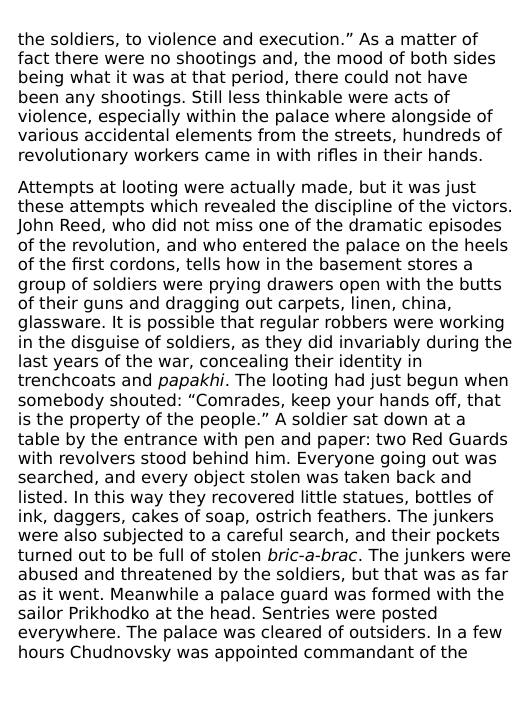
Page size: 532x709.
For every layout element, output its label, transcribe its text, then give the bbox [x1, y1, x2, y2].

text the soldiers, to violence and execution.” As a matter of fact there were no shootings and, the mood of both sides being what it was at that period, there could not have been any shootings. Still less thinkable were acts of violence, especially within the palace where alongside of various accidental elements from the streets, hundreds of revolutionary workers came in with rifles in their hands. [18, 29, 514, 165]
text Attempts at looting were actually made, but it was just these attempts which revealed the discipline of the victors. John Reed, who did not miss one of the dramatic episodes of the revolution, and who entered the palace on the heels of the first cordons, tells how in the basement stores a group of soldiers were prying drawers open with the butts of their guns and dragging out carpets, linen, china, glassware. It is possible that regular robbers were working in the disguise of soldiers, as they did invariably during the last years of the war, concealing their identity in trenchcoats and papakhi. The looting had just begun when somebody shouted: “Comrades, keep your hands off, that is the property of the people.” A soldier sat down at a table by the entrance with pen and paper: two Red Guards with revolvers stood behind him. Everyone going out was searched, and every object stolen was taken back and listed. In this way they recovered little statues, bottles of ink, daggers, cakes of soap, ostrich feathers. The junkers were also subjected to a careful search, and their pockets turned out to be full of stolen bric-a-brac. The junkers were abused and threatened by the soldiers, but that was as far as it went. Meanwhile a palace guard was formed with the sailor Prikhodko at the head. Sentries were posted everywhere. The palace was cleared of outsiders. In a few hours Chudnovsky was appointed commandant of the [18, 178, 514, 662]
